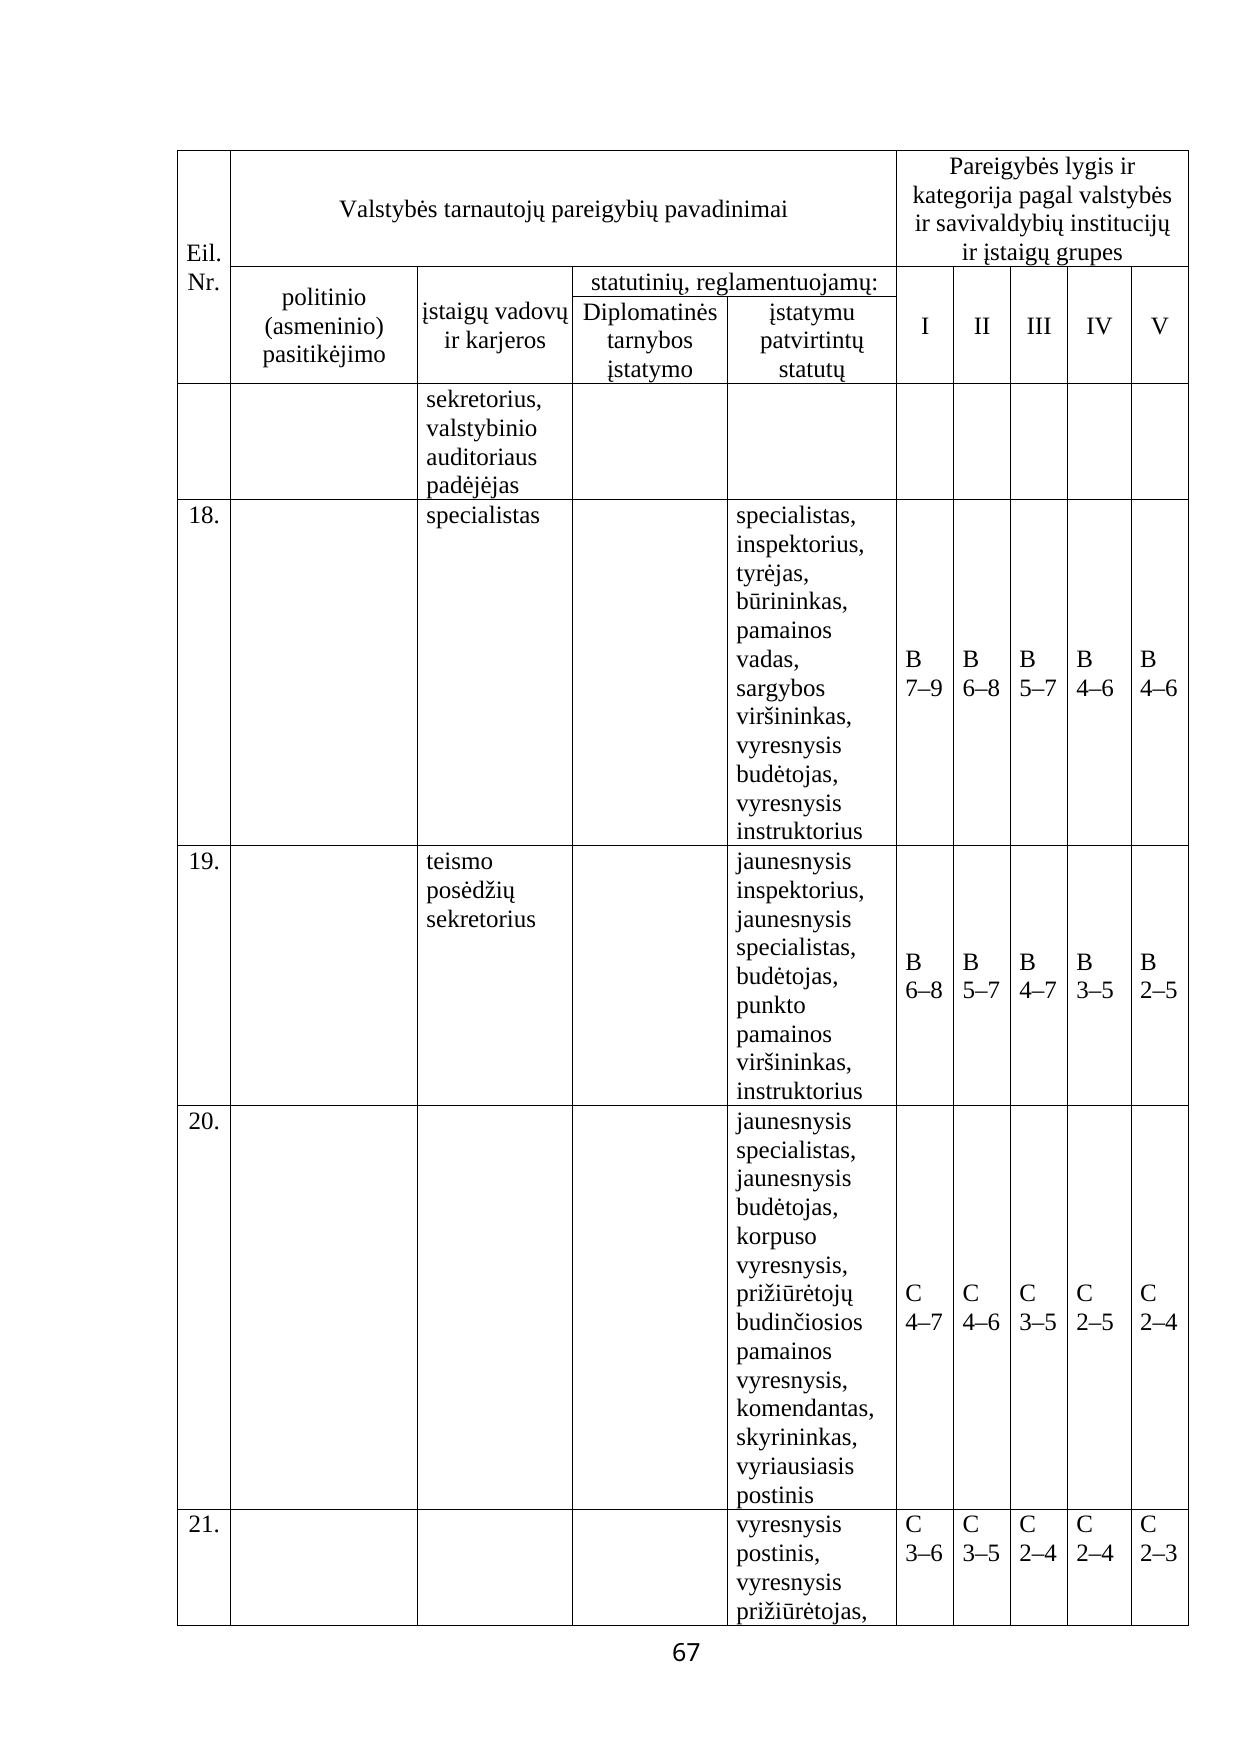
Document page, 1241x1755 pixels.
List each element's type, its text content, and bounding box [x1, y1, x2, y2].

table_cell [573, 846, 727, 1105]
table_cell B 6–8 [954, 500, 1010, 845]
table_cell [897, 384, 953, 499]
table_cell [231, 846, 417, 1105]
table_cell specialistas [418, 500, 572, 845]
table_cell IV [1068, 267, 1131, 383]
table_header Pareigybės lygis ir kategorija pagal valstybės ir savivaldybių institucijų ir įstaigų grupes [897, 151, 1188, 266]
table_cell B 4–6 [1068, 500, 1131, 845]
table_cell [418, 1106, 572, 1508]
table_cell sekretorius, valstybinio auditoriaus padėjėjas [418, 384, 572, 499]
table_cell [573, 1510, 727, 1624]
table_cell [573, 1106, 727, 1508]
table_cell I [897, 267, 953, 383]
table_cell 21. [178, 1510, 230, 1624]
table_cell [1132, 384, 1188, 499]
table_cell Diplomatinės tarnybos įstatymo [573, 297, 727, 383]
table_cell [231, 1106, 417, 1508]
table_cell [231, 384, 417, 499]
table_cell C 2–5 [1068, 1106, 1131, 1508]
table_cell [728, 384, 896, 499]
table_cell 19. [178, 846, 230, 1105]
table_cell B 5–7 [954, 846, 1010, 1105]
table_cell jaunesnysis inspektorius, jaunesnysis specialistas, budėtojas, punkto pamainos viršininkas, instruktorius [728, 846, 896, 1105]
table_cell B 2–5 [1132, 846, 1188, 1105]
table_cell [231, 500, 417, 845]
table_cell III [1011, 267, 1067, 383]
table_cell C 2–4 [1132, 1106, 1188, 1508]
table_cell C 3–5 [954, 1510, 1010, 1624]
table_cell [1011, 384, 1067, 499]
table_cell jaunesnysis specialistas, jaunesnysis budėtojas, korpuso vyresnysis, prižiūrėtojų budinčiosios pamainos vyresnysis, komendantas, skyrininkas, vyriausiasis postinis [728, 1106, 896, 1508]
table_cell vyresnysis postinis, vyresnysis prižiūrėtojas, [728, 1510, 896, 1624]
table_cell C 3–5 [1011, 1106, 1067, 1508]
table_cell specialistas, inspektorius, tyrėjas, būrininkas, pamainos vadas, sargybos viršininkas, vyresnysis budėtojas, vyresnysis instruktorius [728, 500, 896, 845]
table_cell [573, 384, 727, 499]
table_cell C 2–4 [1011, 1510, 1067, 1624]
table_cell B 5–7 [1011, 500, 1067, 845]
table_cell [1068, 384, 1131, 499]
table_cell [231, 1510, 417, 1624]
table_cell C 2–4 [1068, 1510, 1131, 1624]
table_cell B 6–8 [897, 846, 953, 1105]
table_cell [178, 384, 230, 499]
table_header Eil. Nr. [178, 151, 230, 383]
table_cell įstatymu patvirtintų statutų [728, 297, 896, 383]
table_header Valstybės tarnautojų pareigybių pavadinimai [231, 151, 896, 266]
table_cell [573, 500, 727, 845]
table_cell statutinių, reglamentuojamų: [573, 267, 896, 296]
table_cell II [954, 267, 1010, 383]
table_cell V [1132, 267, 1188, 383]
table_cell politinio (asmeninio) pasitikėjimo [231, 267, 417, 383]
table_cell 18. [178, 500, 230, 845]
table_cell B 4–7 [1011, 846, 1067, 1105]
table_cell [954, 384, 1010, 499]
table_cell teismo posėdžių sekretorius [418, 846, 572, 1105]
table_cell C 4–6 [954, 1106, 1010, 1508]
table_cell C 3–6 [897, 1510, 953, 1624]
table_cell B 7–9 [897, 500, 953, 845]
table_cell C 2–3 [1132, 1510, 1188, 1624]
table_cell B 4–6 [1132, 500, 1188, 845]
table_cell B 3–5 [1068, 846, 1131, 1105]
table_cell C 4–7 [897, 1106, 953, 1508]
table_cell įstaigų vadovų ir karjeros [418, 267, 572, 383]
table_cell [418, 1510, 572, 1624]
table_cell 20. [178, 1106, 230, 1508]
